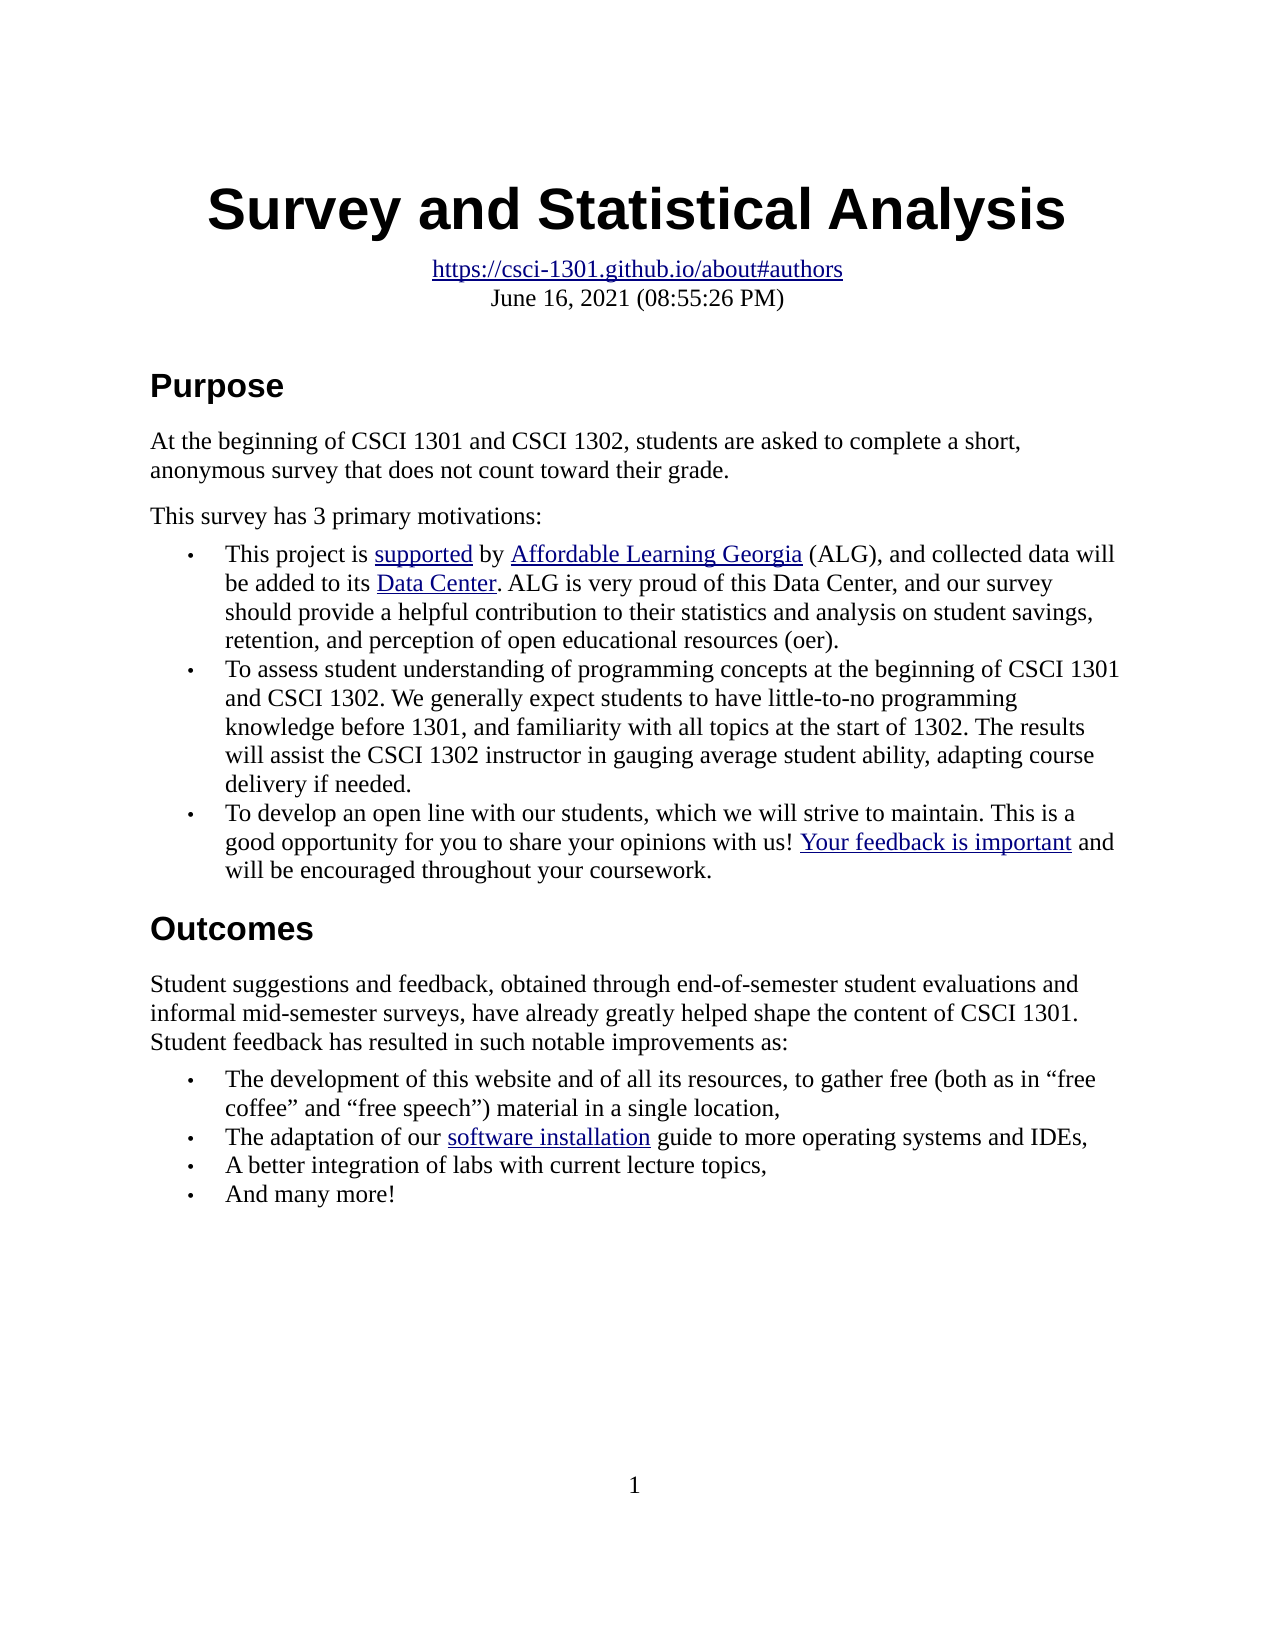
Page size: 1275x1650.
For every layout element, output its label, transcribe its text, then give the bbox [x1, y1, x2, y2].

list And many more! [187, 1179, 1125, 1208]
text https://csci-1301.github.io/about#authors [150, 254, 1125, 283]
title Survey and Statistical Analysis [150, 175, 1125, 242]
list To assess student understanding of programming concepts at the beginning of CSCI 1301 and CSCI 1302. We generally expect students to have little-to-no programming knowledge before 1301, and familiarity with all topics at the start of 1302. The results will assist the CSCI 1302 instructor in gauging average student ability, adapting course delivery if needed. [187, 654, 1125, 798]
list The development of this website and of all its resources, to gather free (both as in “free coffee” and “free speech”) material in a single location, [187, 1064, 1125, 1122]
text June 16, 2021 (08:55:26 PM) [150, 283, 1125, 312]
list This project is supported by Affordable Learning Georgia (ALG), and collected data will be added to its Data Center. ALG is very proud of this Data Center, and our survey should provide a helpful contribution to their statistics and analysis on student savings, retention, and perception of open educational resources (oer). [187, 539, 1125, 654]
subtitle Outcomes [150, 909, 1125, 948]
text At the beginning of CSCI 1301 and CSCI 1302, students are asked to complete a short, anonymous survey that does not count toward their grade. [150, 426, 1125, 483]
text Student suggestions and feedback, obtained through end-of-semester student evaluations and informal mid-semester surveys, have already greatly helped shape the content of CSCI 1301. Student feedback has resulted in such notable improvements as: [150, 969, 1125, 1055]
text This survey has 3 primary motivations: [150, 501, 1125, 530]
list The adaptation of our software installation guide to more operating systems and IDEs, [187, 1122, 1125, 1151]
list A better integration of labs with current lecture topics, [187, 1151, 1125, 1179]
subtitle Purpose [150, 366, 1125, 404]
list To develop an open line with our students, which we will strive to maintain. This is a good opportunity for you to share your opinions with us! Your feedback is important and will be encouraged throughout your coursework. [187, 798, 1125, 884]
